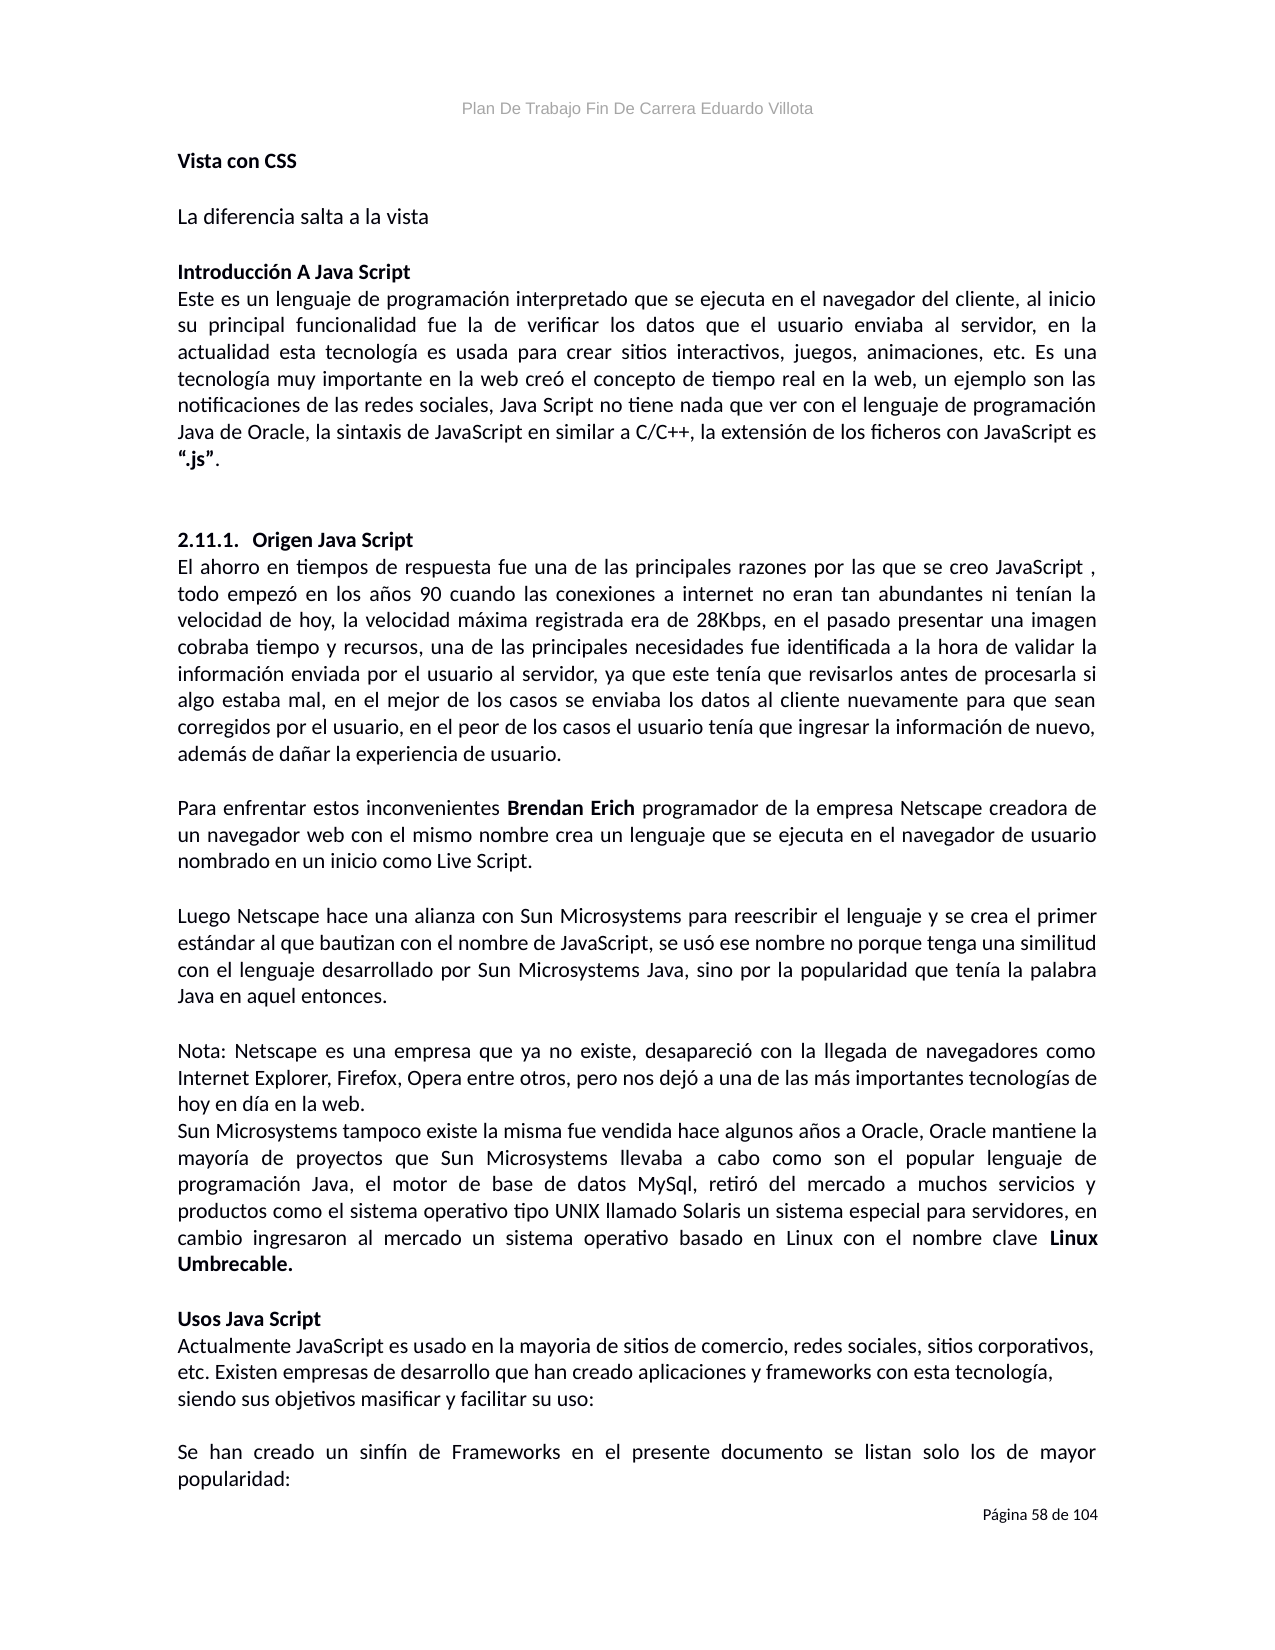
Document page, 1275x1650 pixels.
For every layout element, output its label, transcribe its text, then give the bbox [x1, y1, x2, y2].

text Sun Microsystems tampoco existe la misma fue vendida hace algunos años a Oracle, Oracle mantiene la mayoría de proyectos que Sun Microsystems llevaba a cabo como son el popular lenguaje de programación Java, el motor de base de datos MySql, retiró del mercado a muchos servicios y productos como el sistema operativo tipo UNIX llamado Solaris un sistema especial para servidores, en cambio ingresaron al mercado un sistema operativo basado en Linux con el nombre clave Linux Umbrecable. [177, 1117, 1098, 1277]
text La diferencia salta a la vista [177, 202, 1098, 230]
text Usos Java Script [177, 1305, 1098, 1332]
text Para enfrentar estos inconvenientes Brendan Erich programador de la empresa Netscape creadora de un navegador web con el mismo nombre crea un lenguaje que se ejecuta en el navegador de usuario nombrado en un inicio como Live Script. [177, 794, 1098, 874]
text Introducción A Java Script [177, 258, 1098, 285]
text Vista con CSS [177, 148, 1098, 174]
text Luego Netscape hace una alianza con Sun Microsystems para reescribir el lenguaje y se crea el primer estándar al que bautizan con el nombre de JavaScript, se usó ese nombre no porque tenga una similitud con el lenguaje desarrollado por Sun Microsystems Java, sino por la popularidad que tenía la palabra Java en aquel entonces. [177, 902, 1098, 1009]
text Nota: Netscape es una empresa que ya no existe, desapareció con la llegada de navegadores como Internet Explorer, Firefox, Opera entre otros, pero nos dejó a una de las más importantes tecnologías de hoy en día en la web. [177, 1037, 1098, 1117]
text El ahorro en tiempos de respuesta fue una de las principales razones por las que se creo JavaScript , todo empezó en los años 90 cuando las conexiones a internet no eran tan abundantes ni tenían la velocidad de hoy, la velocidad máxima registrada era de 28Kbps, en el pasado presentar una imagen cobraba tiempo y recursos, una de las principales necesidades fue identificada a la hora de validar la información enviada por el usuario al servidor, ya que este tenía que revisarlos antes de procesarla si algo estaba mal, en el mejor de los casos se enviaba los datos al cliente nuevamente para que sean corregidos por el usuario, en el peor de los casos el usuario tenía que ingresar la información de nuevo, además de dañar la experiencia de usuario. [177, 553, 1098, 766]
text Este es un lenguaje de programación interpretado que se ejecuta en el navegador del cliente, al inicio su principal funcionalidad fue la de verificar los datos que el usuario enviaba al servidor, en la actualidad esta tecnología es usada para crear sitios interactivos, juegos, animaciones, etc. Es una tecnología muy importante en la web creó el concepto de tiempo real en la web, un ejemplo son las notificaciones de las redes sociales, Java Script no tiene nada que ver con el lenguaje de programación Java de Oracle, la sintaxis de JavaScript en similar a C/C++, la extensión de los ficheros con JavaScript es “.js”. [177, 285, 1098, 472]
text Se han creado un sinfín de Frameworks en el presente documento se listan solo los de mayor popularidad: [177, 1438, 1098, 1492]
text 2.11.1. Origen Java Script [177, 526, 1098, 553]
text Actualmente JavaScript es usado en la mayoria de sitios de comercio, redes sociales, sitios corporativos, etc. Existen empresas de desarrollo que han creado aplicaciones y frameworks con esta tecnología, siendo sus objetivos masificar y facilitar su uso: [177, 1332, 1098, 1412]
